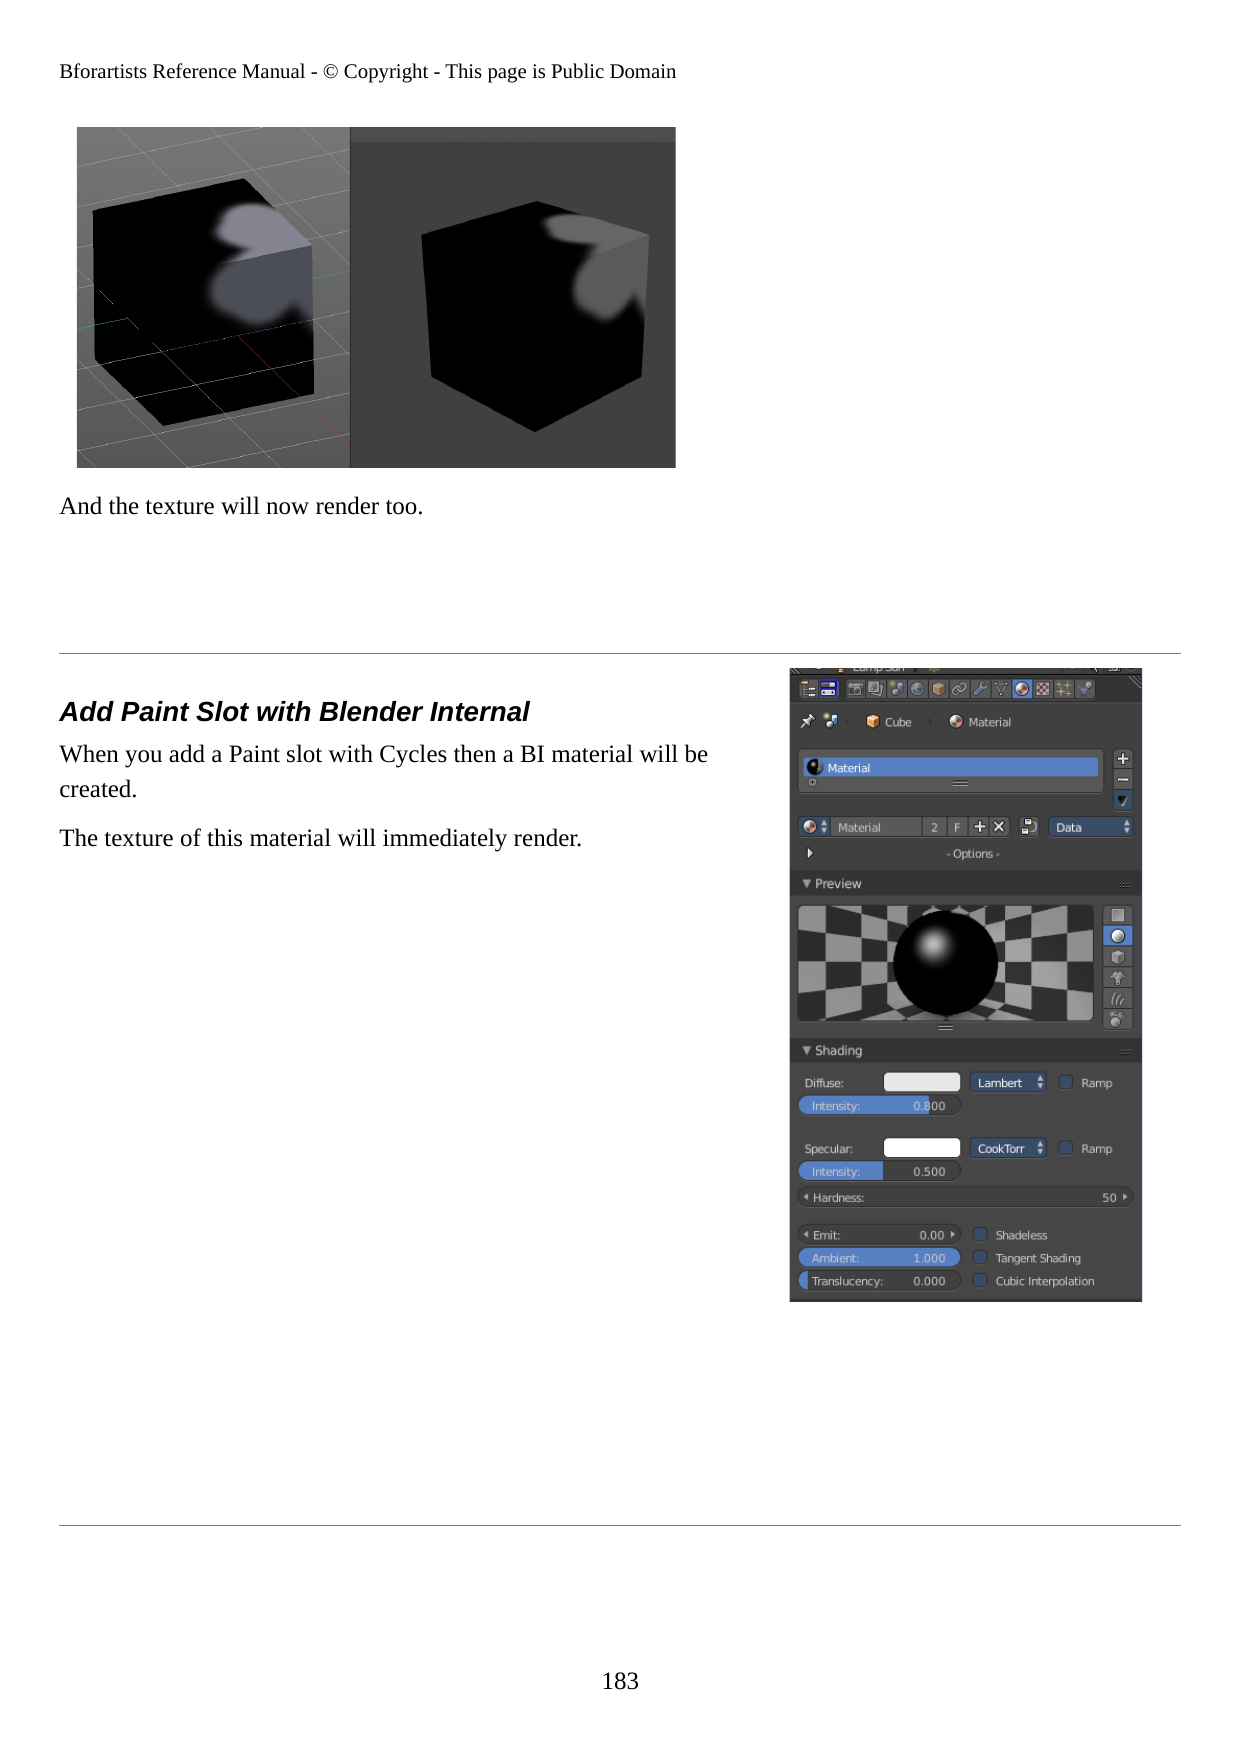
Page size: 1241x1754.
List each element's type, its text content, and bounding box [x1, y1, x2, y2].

text When you add a Paint slot with Cycles then a BI material will be created. [59, 739, 789, 803]
text The texture of this material will immediately render. [59, 823, 789, 852]
text [1143, 823, 1181, 852]
text [1143, 739, 1181, 803]
subtitle [1143, 695, 1181, 727]
text And the texture will now render too. [59, 489, 1181, 520]
subtitle Add Paint Slot with Blender Internal [59, 695, 789, 727]
picture [789, 668, 1143, 1302]
picture [76, 127, 676, 468]
